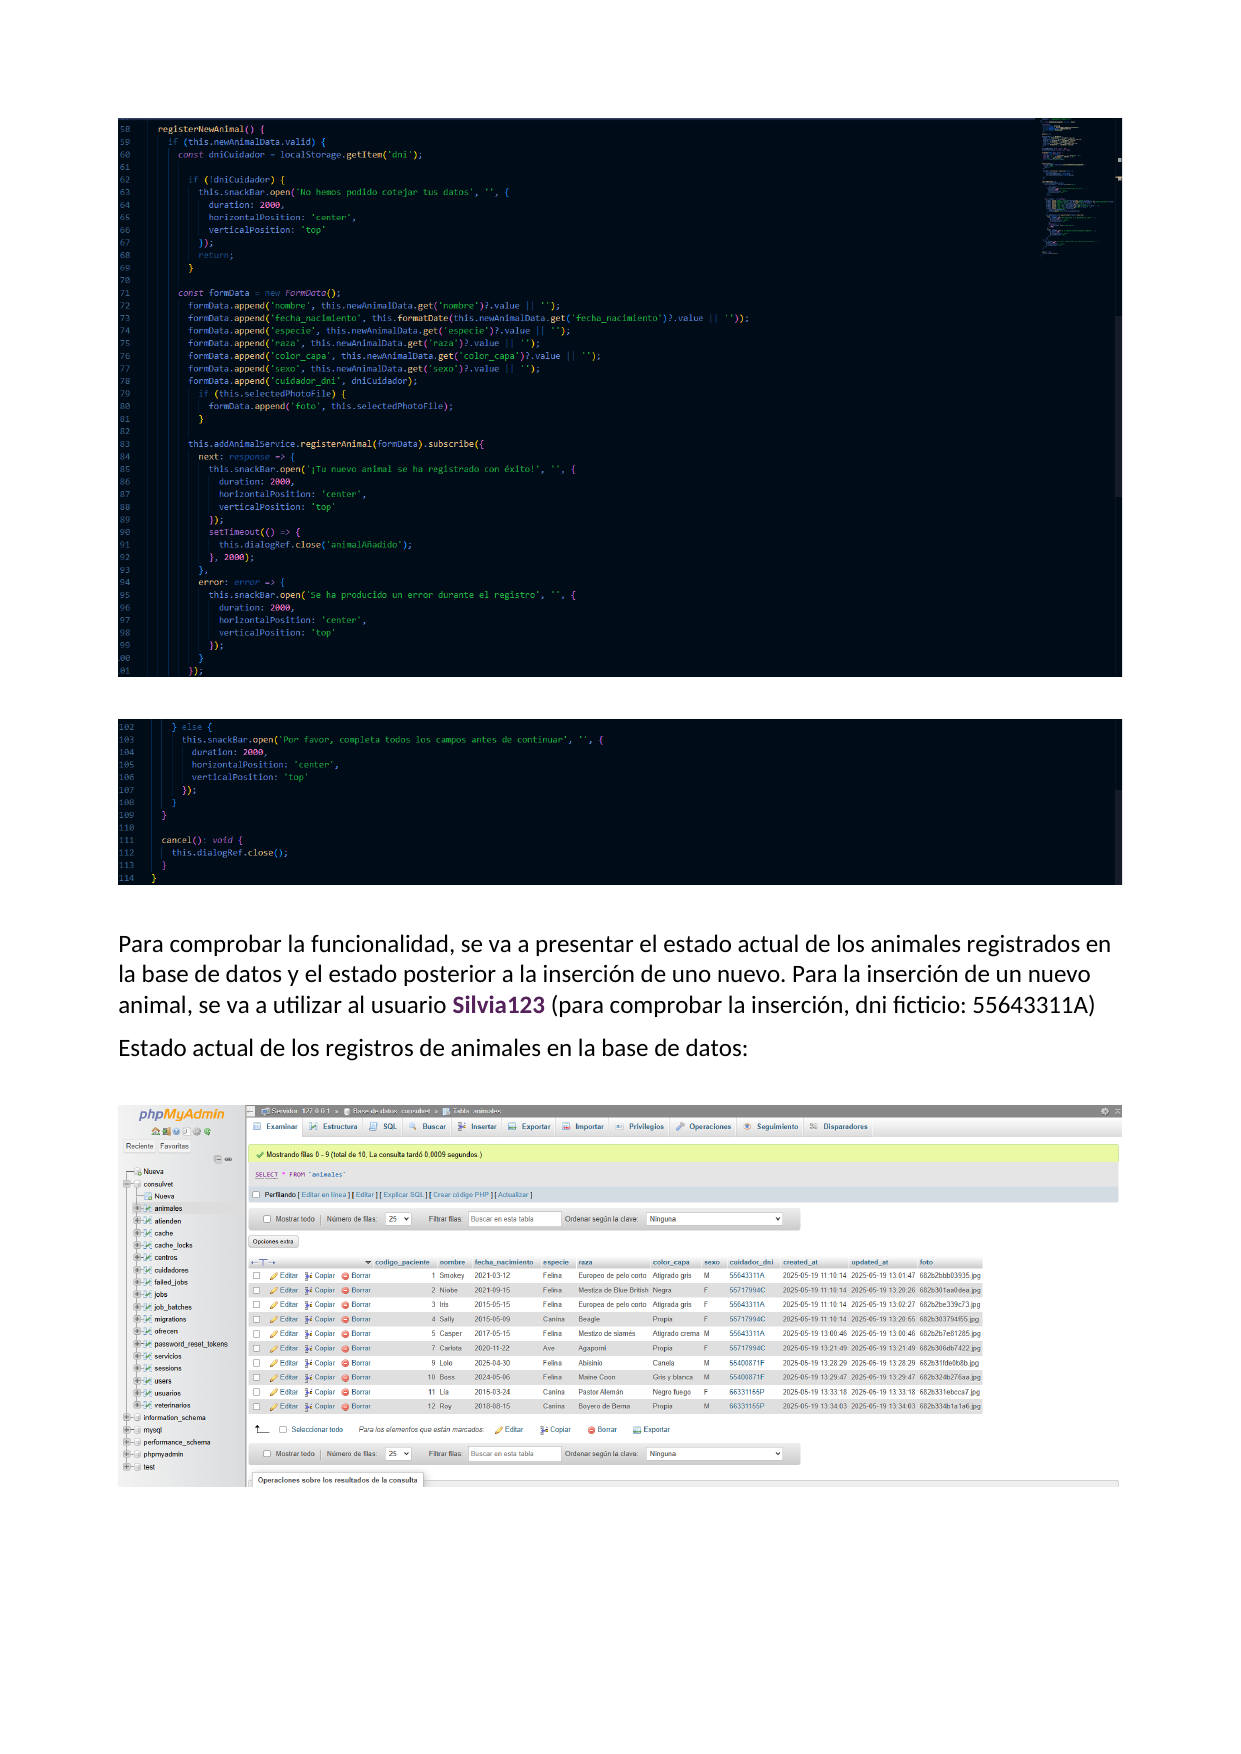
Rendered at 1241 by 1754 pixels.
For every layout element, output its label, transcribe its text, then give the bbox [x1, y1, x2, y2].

picture [118, 118, 1123, 677]
text Para comprobar la funcionalidad, se va a presentar el estado actual de los animales registrados en la base de datos y el estado posterior a la inserción de uno nuevo. Para la inserción de un nuevo animal, se va a utilizar al usuario Silvia123 (para comprobar la inserción, dni ficticio: 55643311A) [118, 928, 1122, 1019]
picture [118, 1105, 1123, 1487]
picture [118, 719, 1123, 885]
text Estado actual de los registros de animales en la base de datos: [118, 1032, 1122, 1093]
